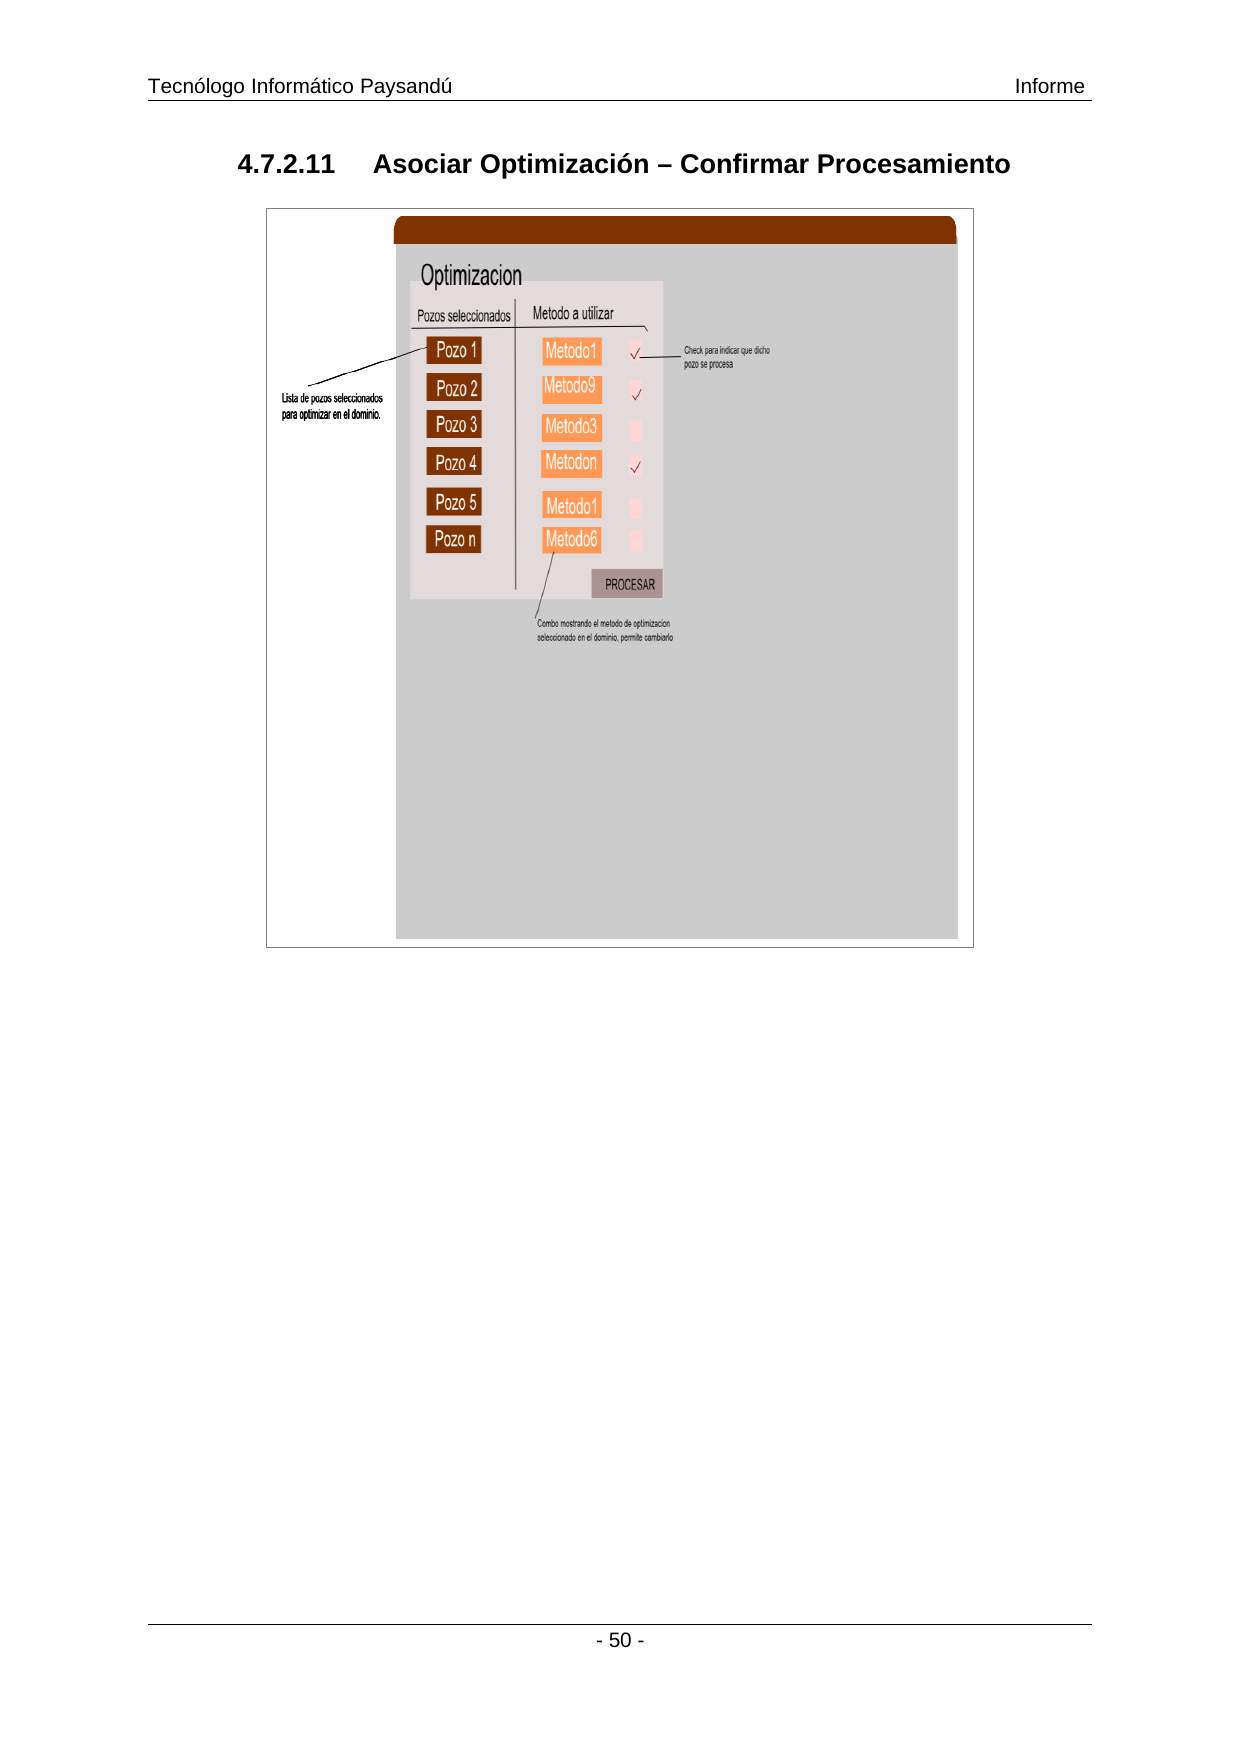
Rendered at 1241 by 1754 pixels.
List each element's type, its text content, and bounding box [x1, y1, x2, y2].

subtitle Asociar Optimización – Confirmar Procesamiento [237, 148, 1092, 179]
picture [282, 216, 958, 939]
